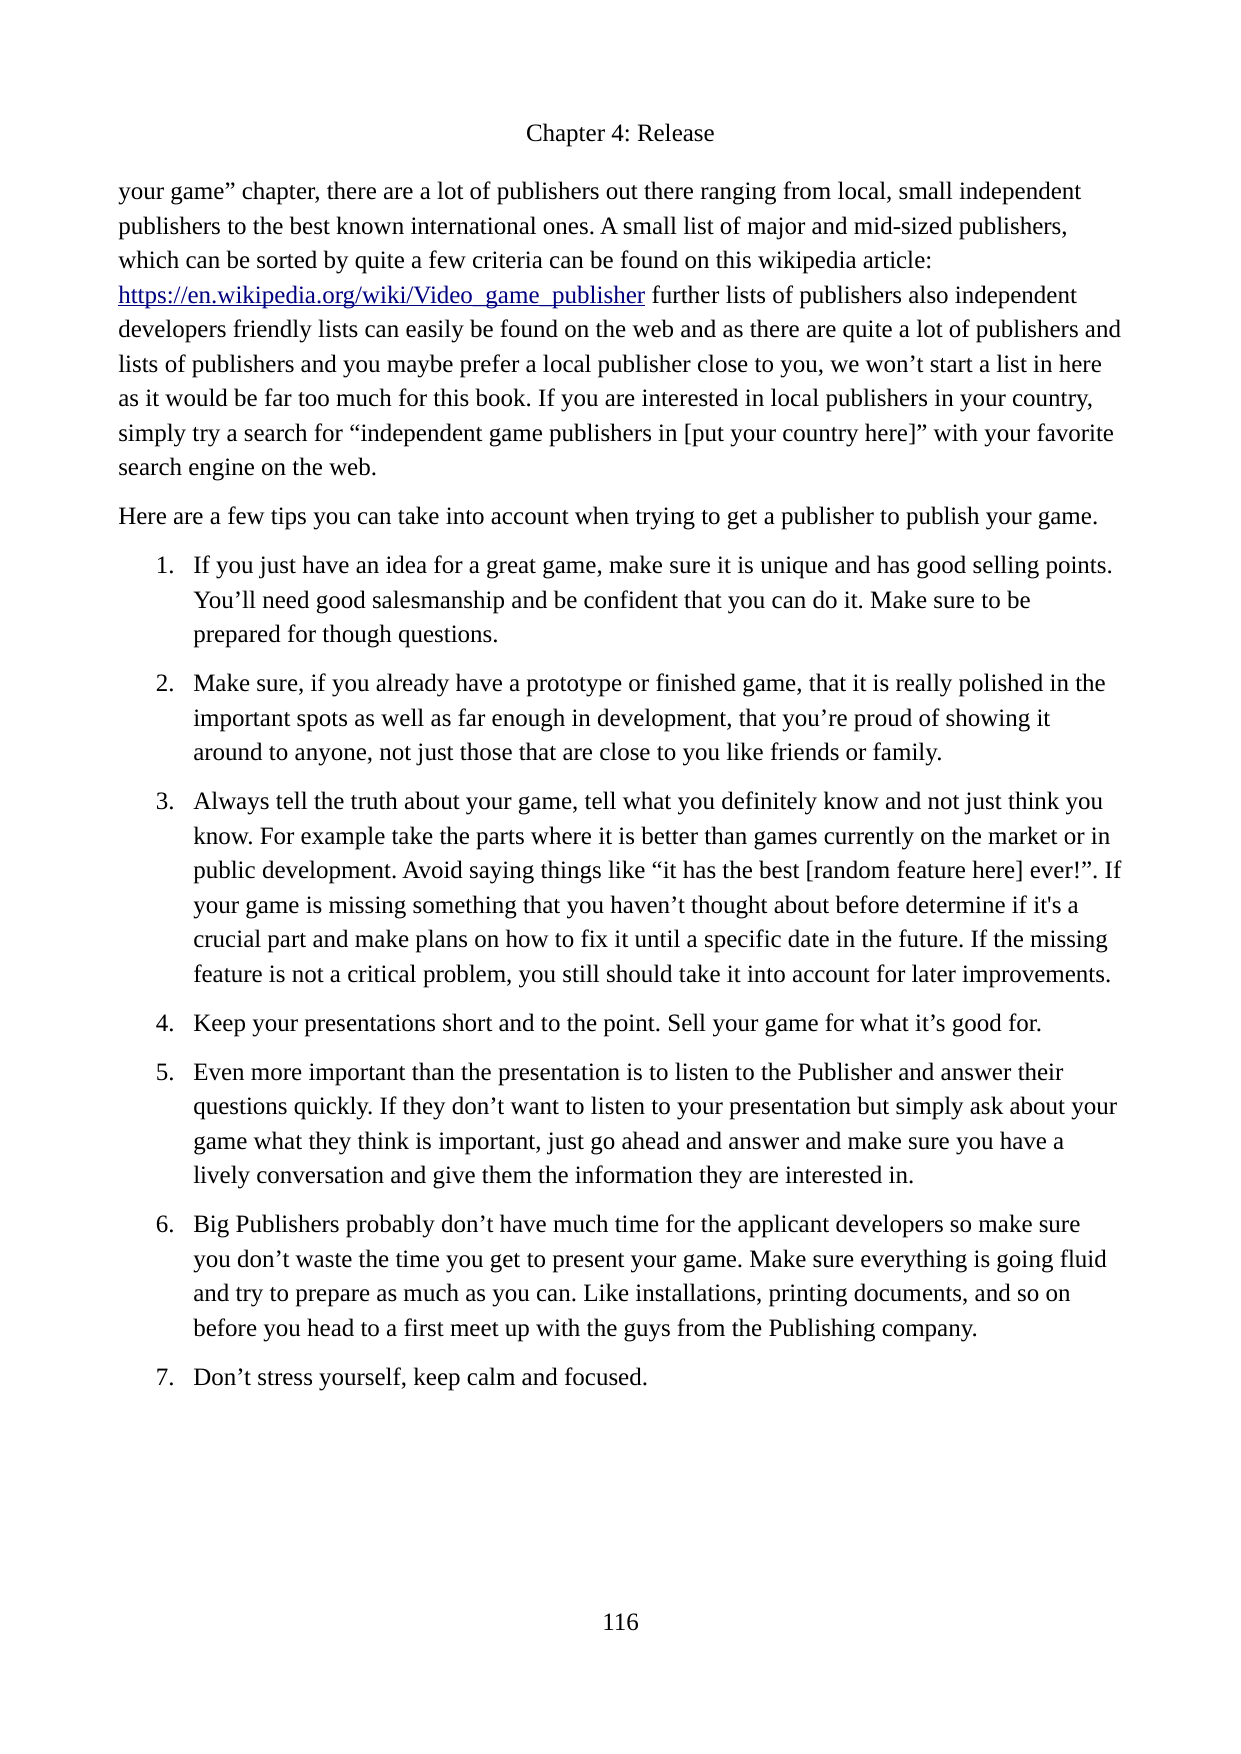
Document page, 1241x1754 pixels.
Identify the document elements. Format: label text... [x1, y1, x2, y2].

list Keep your presentations short and to the point. Sell your game for what it’s good for. [156, 1008, 1122, 1037]
list Big Publishers probably don’t have much time for the applicant developers so make sure you don’t waste the time you get to present your game. Make sure everything is going fluid and try to prepare as much as you can. Like installations, printing documents, and so on before you head to a first meet up with the guys from the Publishing company. [156, 1209, 1122, 1342]
list Always tell the truth about your game, tell what you definitely know and not just think you know. For example take the parts where it is better than games currently on the market or in public development. Avoid saying things like “it has the best [random feature here] ever!”. If your game is missing something that you haven’t thought about before determine if it's a crucial part and make plans on how to fix it until a specific date in the future. If the missing feature is not a critical problem, you still should take it into account for later improvements. [156, 786, 1122, 987]
list Even more important than the presentation is to listen to the Publisher and answer their questions quickly. If they don’t want to listen to your presentation but simply ask about your game what they think is important, just go ahead and answer and make sure you have a lively conversation and give them the information they are interested in. [156, 1057, 1122, 1189]
list Don’t stress yourself, keep calm and focused. [156, 1362, 1122, 1391]
text your game” chapter, there are a lot of publishers out there ranging from local, small independent publishers to the best known international ones. A small list of major and mid-sized publishers, which can be sorted by quite a few criteria can be found on this wikipedia article: https://en.wikipedia.org/wiki/Video_game_publisher further lists of publishers also independent developers friendly lists can easily be found on the web and as there are quite a lot of publishers and lists of publishers and you maybe prefer a local publisher close to you, we won’t start a list in here as it would be far too much for this book. If you are interested in local publishers in your country, simply try a search for “independent game publishers in [put your country here]” with your favorite search engine on the web. [118, 176, 1122, 481]
list Make sure, if you already have a prototype or finished game, that it is really polished in the important spots as well as far enough in development, that you’re proud of showing it around to anyone, not just those that are close to you like friends or family. [156, 668, 1122, 766]
list If you just have an idea for a great game, make sure it is unique and has good selling points. You’ll need good salesmanship and be confident that you can do it. Make sure to be prepared for though questions. [156, 550, 1122, 648]
text Here are a few tips you can take into account when trying to get a publisher to publish your game. [118, 501, 1122, 530]
